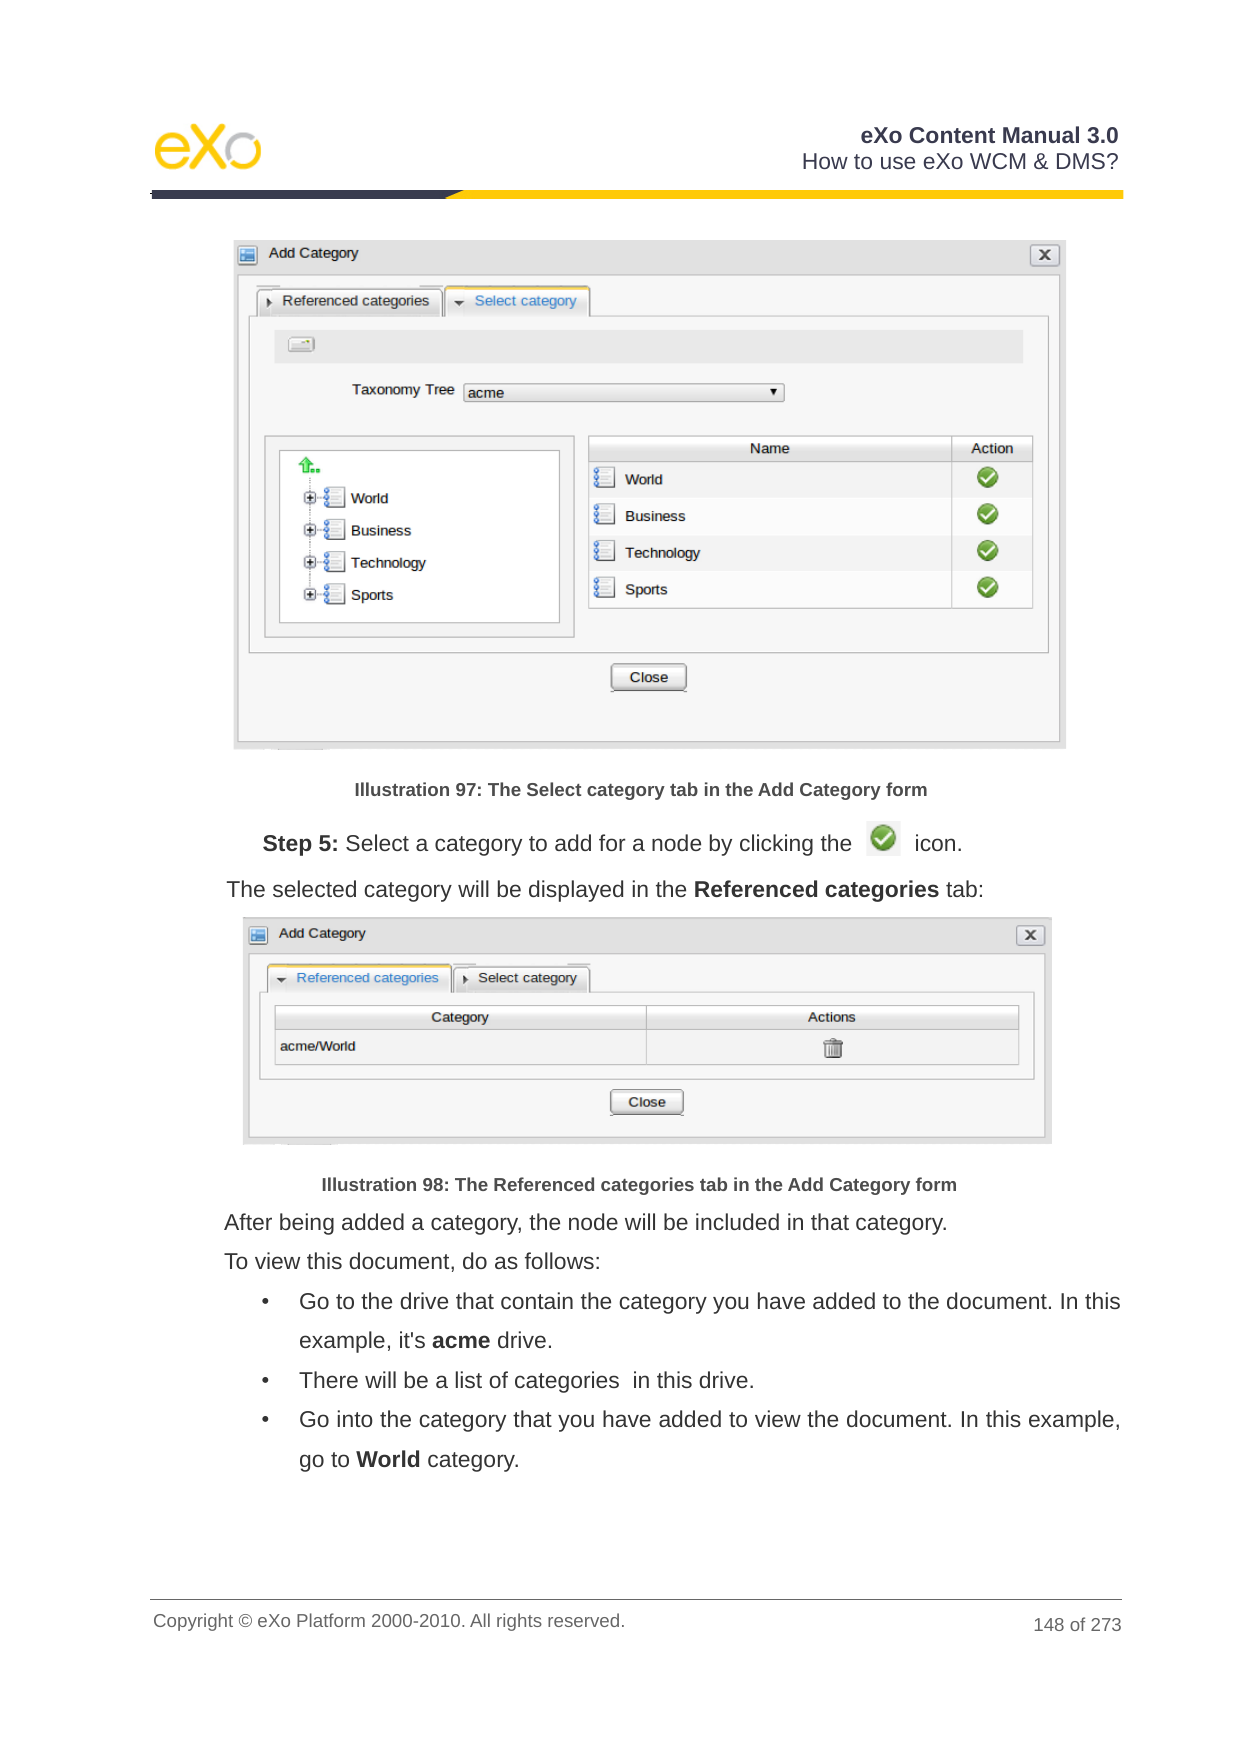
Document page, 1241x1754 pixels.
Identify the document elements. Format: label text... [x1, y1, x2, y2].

list Go into the category that you have added to view the document. In this example, go to World category. [261, 1406, 1122, 1472]
text To view this document, do as follows: [224, 1248, 1122, 1274]
list Illustration 97: The Select category tab in the Add Category form [216, 750, 1066, 800]
list Step 5: Select a category to add for a node by clicking the icon. [216, 223, 1122, 240]
list [227, 908, 1052, 983]
list The selected category will be displayed in the Referenced categories tab: [189, 876, 1122, 902]
picture [155, 123, 262, 170]
list There will be a list of categories in this drive. [261, 1367, 1122, 1393]
picture [151, 190, 1124, 199]
list Illustration 98: The Referenced categories tab in the Add Category form [227, 1145, 1052, 1196]
picture [866, 821, 901, 856]
text After being added a category, the node will be included in that category. [224, 1145, 1122, 1235]
picture [233, 240, 1067, 750]
picture [242, 917, 1052, 1145]
list Go to the drive that contain the category you have added to the document. In this example, it's acme drive. [261, 1288, 1122, 1353]
